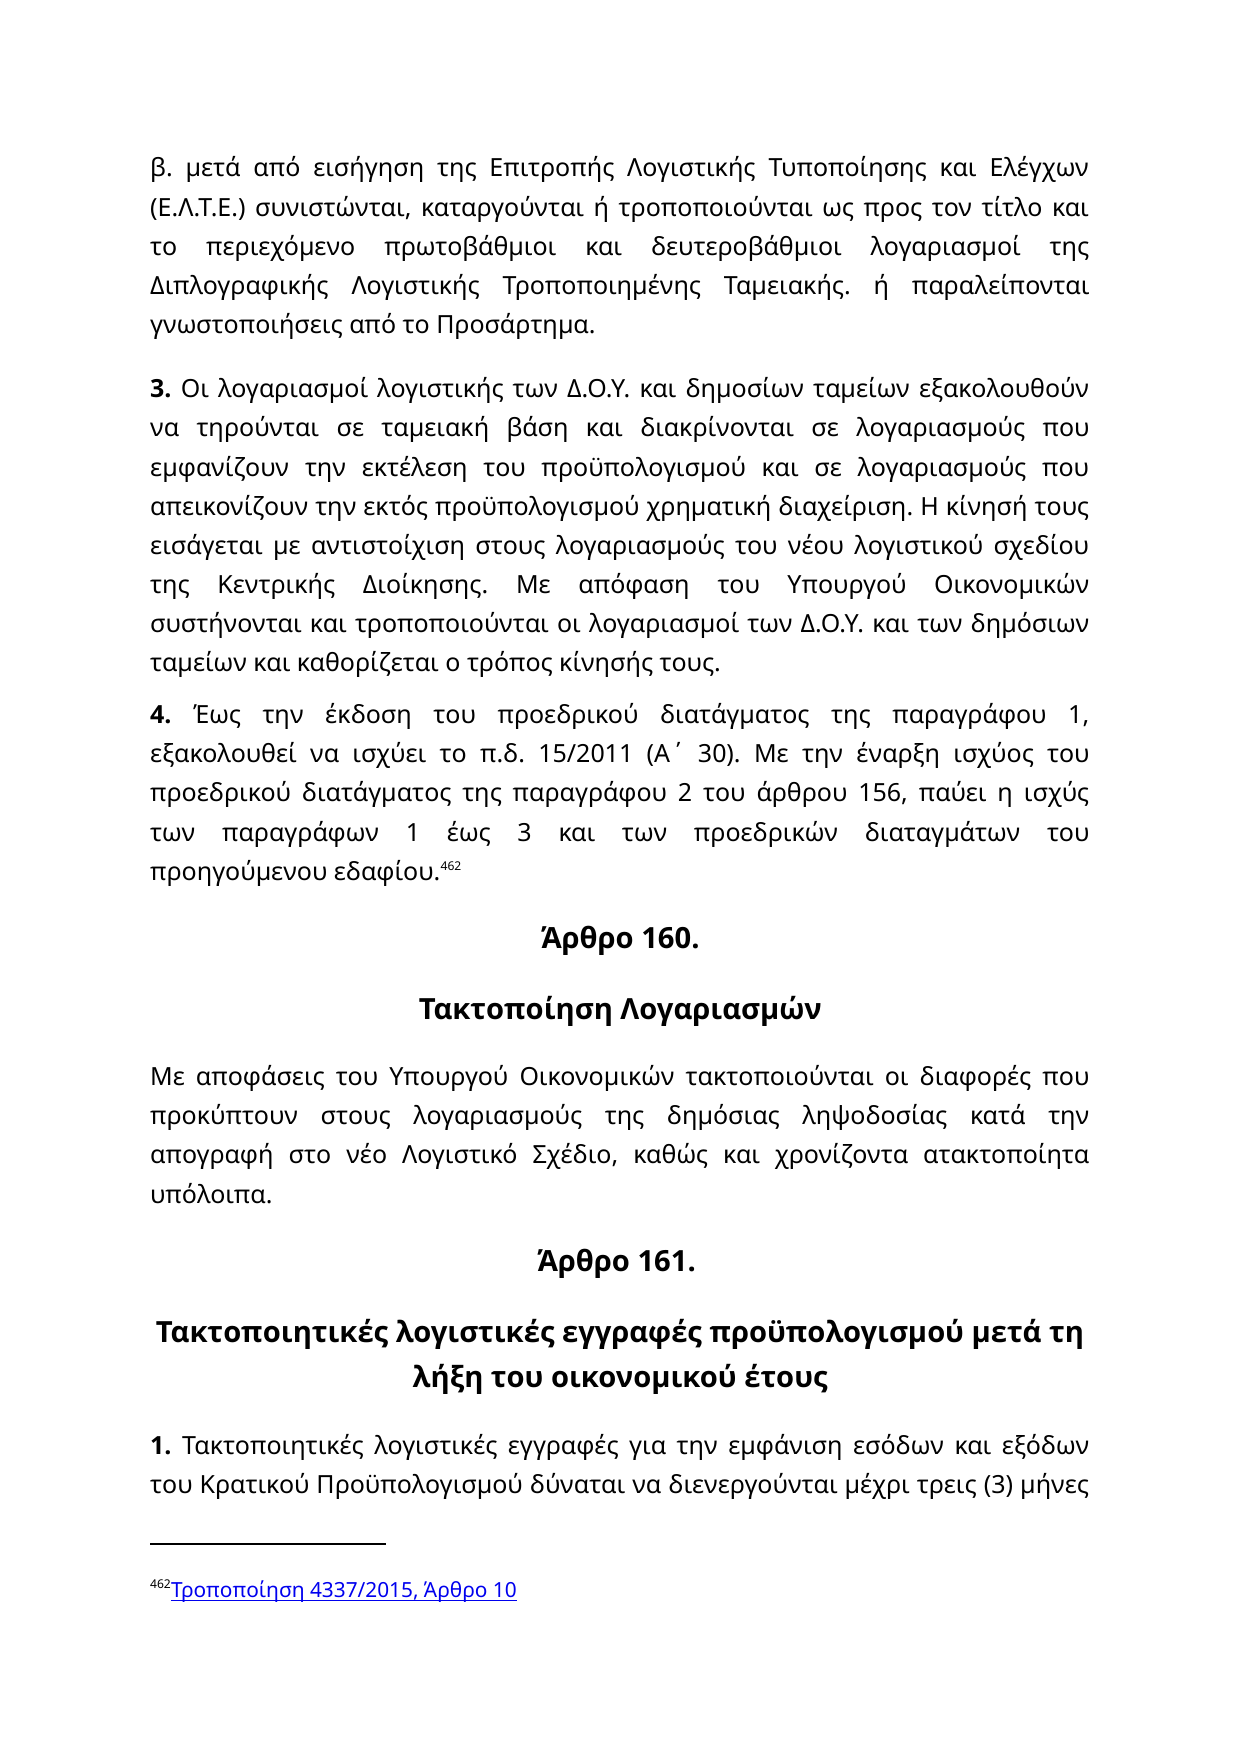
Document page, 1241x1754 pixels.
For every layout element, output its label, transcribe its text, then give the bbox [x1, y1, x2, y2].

text Τροποποίηση 4337/2015, Άρθρο 10 [150, 1576, 1090, 1604]
text Με αποφάσεις του Υπουργού Οικονομικών τακτοποιούνται οι διαφορές που προκύπτουν στους λογαριασμούς της δημόσιας ληψοδοσίας κατά την απογραφή στο νέο Λογιστικό Σχέδιο, καθώς και χρονίζοντα ατακτοποίητα υπόλοιπα. [150, 1059, 1090, 1210]
subtitle Τακτοποίηση Λογαριασμών [150, 988, 1090, 1028]
subtitle Άρθρο 160. [150, 917, 1090, 957]
text 4. Έως την έκδοση του προεδρικού διατάγματος της παραγράφου 1, εξακολουθεί να ισχύει το π.δ. 15/2011 (Α΄ 30). Με την έναρξη ισχύος του προεδρικού διατάγματος της παραγράφου 2 του άρθρου 156, παύει η ισχύς των παραγράφων 1 έως 3 και των προεδρικών διαταγμάτων του προηγούμενου εδαφίου. [150, 697, 1090, 887]
text 1. Τακτοποιητικές λογιστικές εγγραφές για την εμφάνιση εσόδων και εξόδων του Κρατικού Προϋπολογισμού δύναται να διενεργούνται μέχρι τρεις (3) μήνες [150, 1427, 1090, 1501]
subtitle Τακτοποιητικές λογιστικές εγγραφές προϋπολογισμού μετά τη λήξη του οικονομικού έτους [150, 1311, 1090, 1396]
text β. μετά από εισήγηση της Επιτροπής Λογιστικής Τυποποίησης και Ελέγχων (Ε.Λ.Τ.Ε.) συνιστώνται, καταργούνται ή τροποποιούνται ως προς τον τίτλο και το περιεχόμενο πρωτοβάθμιοι και δευτεροβάθμιοι λογαριασμοί της Διπλογραφικής Λογιστικής Τροποποιημένης Ταμειακής. ή παραλείπονται γνωστοποιήσεις από το Προσάρτημα. [150, 150, 1090, 341]
text 3. Οι λογαριασμοί λογιστικής των Δ.Ο.Υ. και δημοσίων ταμείων εξακολουθούν να τηρούνται σε ταμειακή βάση και διακρίνονται σε λογαριασμούς που εμφανίζουν την εκτέλεση του προϋπολογισμού και σε λογαριασμούς που απεικονίζουν την εκτός προϋπολογισμού χρηματική διαχείριση. Η κίνησή τους εισάγεται με αντιστοίχιση στους λογαριασμούς του νέου λογιστικού σχεδίου της Κεντρικής Διοίκησης. Με απόφαση του Υπουργού Οικονομικών συστήνονται και τροποποιούνται οι λογαριασμοί των Δ.Ο.Υ. και των δημόσιων ταμείων και καθορίζεται ο τρόπος κίνησής τους. [150, 371, 1090, 679]
subtitle Άρθρο 161. [150, 1240, 1090, 1280]
